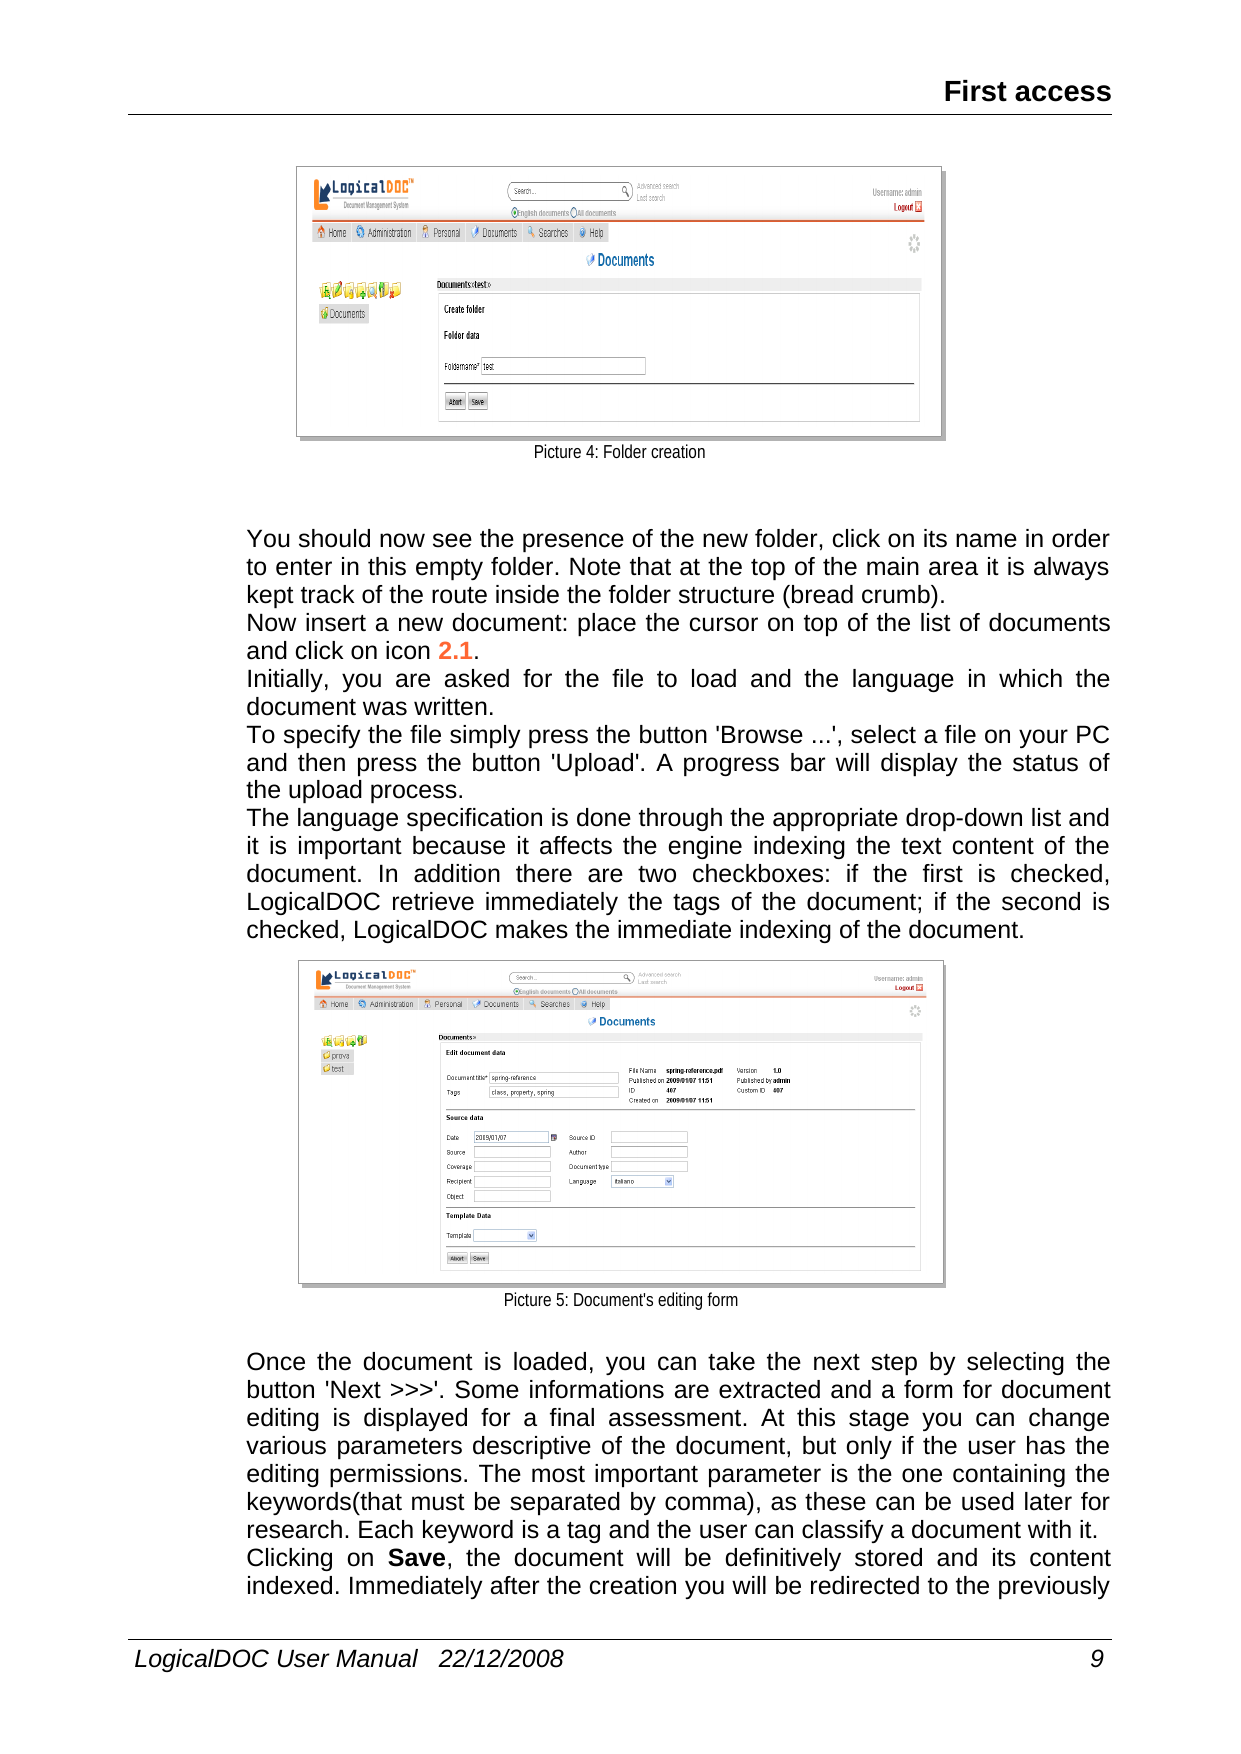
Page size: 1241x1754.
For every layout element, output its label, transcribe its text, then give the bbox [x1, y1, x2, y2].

text The language specification is done through the appropriate drop-down list and it is important because it affects the engine indexing the text content of the document. In addition there are two checkboxes: if the first is checked, LogicalDOC retrieve immediately the tags of the document; if the second is checked, LogicalDOC makes the immediate indexing of the document. [246, 804, 1112, 944]
text Once the document is loaded, you can take the next step by selecting the button 'Next >>>'. Some informations are extracted and a form for document editing is displayed for a final assessment. At this stage you can change various parameters descriptive of the document, but only if the user has the editing permissions. The most important parameter is the one containing the keywords(that must be separated by comma), as these can be used later for research. Each keyword is a tag and the user can classify a document with it. [246, 1348, 1112, 1543]
text Picture 5: Document's editing form [298, 1284, 944, 1311]
text Now insert a new document: place the cursor on top of the list of documents and click on icon 2.1. [246, 609, 1112, 665]
text Picture 4: Folder creation [296, 437, 943, 462]
picture [312, 175, 925, 427]
text To specify the file simply press the button 'Browse ...', select a file on your PC and then press the button 'Upload'. A progress bar will display the status of the upload process. [246, 721, 1112, 804]
text You should now see the presence of the new folder, click on its name in order to enter in this empty folder. Note that at the top of the main area it is always kept track of the route inside the folder structure (bread crumb). [246, 525, 1112, 609]
text Initially, you are asked for the file to load and the language in which the document was written. [246, 665, 1112, 721]
text Clicking on Save, the document will be definitively stored and its content indexed. Immediately after the creation you will be redirected to the previously [246, 1543, 1112, 1599]
picture [314, 969, 927, 1274]
